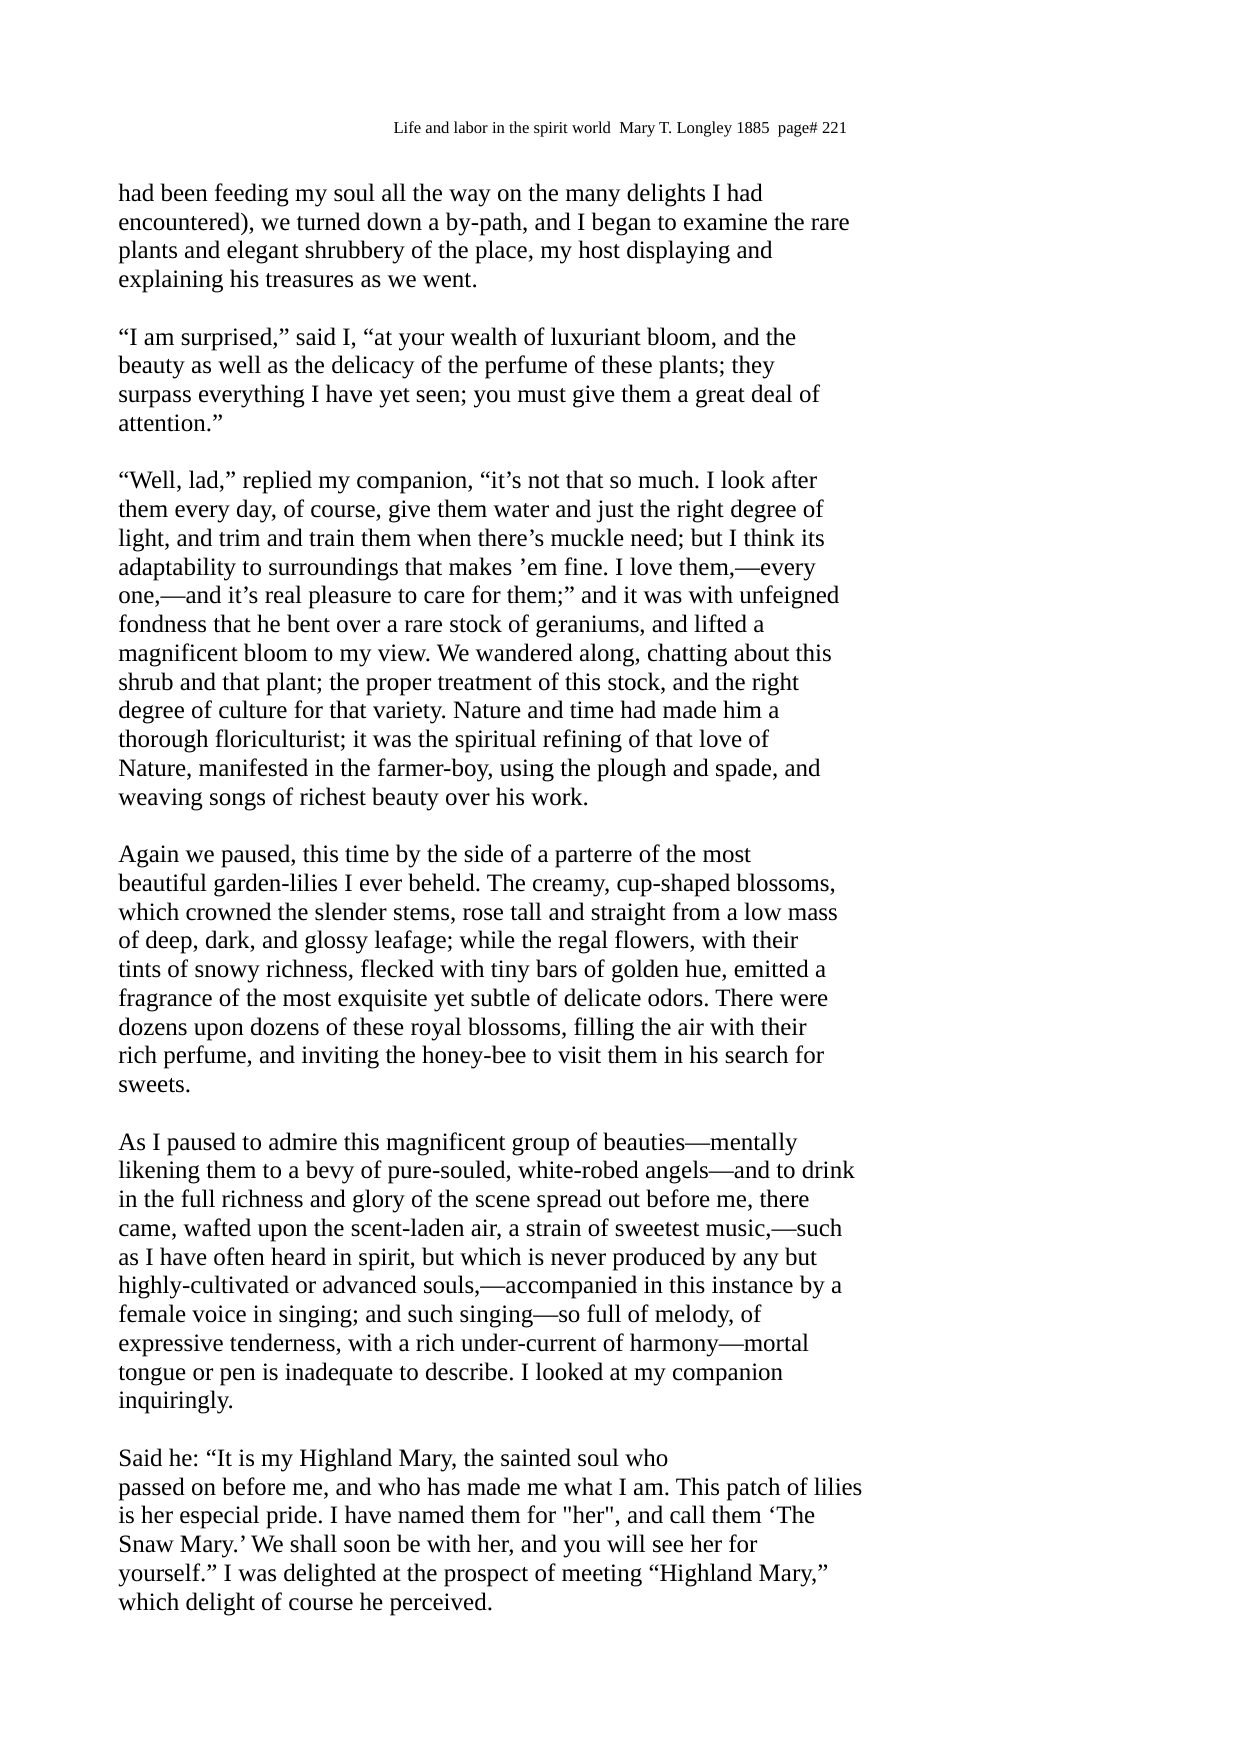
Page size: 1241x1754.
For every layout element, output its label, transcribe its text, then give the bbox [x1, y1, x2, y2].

text of deep, dark, and glossy leafage; while the regal flowers, with their [118, 926, 1122, 954]
text As I paused to admire this magnificent group of beauties—mentally [118, 1127, 1122, 1156]
text beauty as well as the delicacy of the perfume of these plants; they [118, 351, 1122, 379]
text Snaw Mary.’ We shall soon be with her, and you will see her for [118, 1529, 1122, 1558]
text is her especial pride. I have named them for "her", and call them ‘The [118, 1501, 1122, 1529]
text as I have often heard in spirit, but which is never produced by any but [118, 1242, 1122, 1271]
text thorough floriculturist; it was the spiritual refining of that love of [118, 724, 1122, 753]
text “I am surprised,” said I, “at your wealth of luxuriant bloom, and the [118, 322, 1122, 351]
text Said he: “It is my Highland Mary, the sainted soul who [118, 1443, 1122, 1472]
text inquiringly. [118, 1386, 1122, 1414]
text surpass everything I have yet seen; you must give them a great deal of [118, 379, 1122, 408]
text fragrance of the most exquisite yet subtle of delicate odors. There were [118, 983, 1122, 1012]
text light, and trim and train them when there’s muckle need; but I think its [118, 523, 1122, 552]
text one,—and it’s real pleasure to care for them;” and it was with unfeigned [118, 581, 1122, 609]
text encountered), we turned down a by-path, and I began to examine the rare [118, 207, 1122, 236]
text tongue or pen is inadequate to describe. I looked at my companion [118, 1357, 1122, 1386]
text “Well, lad,” replied my companion, “it’s not that so much. I look after [118, 466, 1122, 494]
text adaptability to surroundings that makes ’em fine. I love them,—every [118, 552, 1122, 581]
text fondness that he bent over a rare stock of geraniums, and lifted a [118, 609, 1122, 638]
text magnificent bloom to my view. We wandered along, chatting about this [118, 638, 1122, 667]
text passed on before me, and who has made me what I am. This patch of lilies [118, 1472, 1122, 1501]
text came, wafted upon the scent-laden air, a strain of sweetest music,—such [118, 1213, 1122, 1242]
text female voice in singing; and such singing—so full of melody, of [118, 1299, 1122, 1328]
text degree of culture for that variety. Nature and time had made him a [118, 696, 1122, 724]
text which crowned the slender stems, rose tall and straight from a low mass [118, 897, 1122, 926]
text them every day, of course, give them water and just the right degree of [118, 494, 1122, 523]
text yourself.” I was delighted at the prospect of meeting “Highland Mary,” [118, 1558, 1122, 1587]
text beautiful garden-lilies I ever beheld. The creamy, cup-shaped blossoms, [118, 868, 1122, 897]
text in the full richness and glory of the scene spread out before me, there [118, 1184, 1122, 1213]
text dozens upon dozens of these royal blossoms, filling the air with their [118, 1012, 1122, 1041]
text expressive tenderness, with a rich under-current of harmony—mortal [118, 1328, 1122, 1357]
text tints of snowy richness, flecked with tiny bars of golden hue, emitted a [118, 954, 1122, 983]
text had been feeding my soul all the way on the many delights I had [118, 178, 1122, 207]
text explaining his treasures as we went. [118, 264, 1122, 293]
text shrub and that plant; the proper treatment of this stock, and the right [118, 667, 1122, 696]
text highly-cultivated or advanced souls,—accompanied in this instance by a [118, 1271, 1122, 1299]
text weaving songs of richest beauty over his work. [118, 782, 1122, 811]
text rich perfume, and inviting the honey-bee to visit them in his search for [118, 1041, 1122, 1069]
text Nature, manifested in the farmer-boy, using the plough and spade, and [118, 753, 1122, 782]
text which delight of course he perceived. [118, 1587, 1122, 1616]
text sweets. [118, 1069, 1122, 1098]
text Again we paused, this time by the side of a parterre of the most [118, 839, 1122, 868]
text plants and elegant shrubbery of the place, my host displaying and [118, 236, 1122, 264]
text attention.” [118, 408, 1122, 437]
text likening them to a bevy of pure-souled, white-robed angels—and to drink [118, 1156, 1122, 1184]
